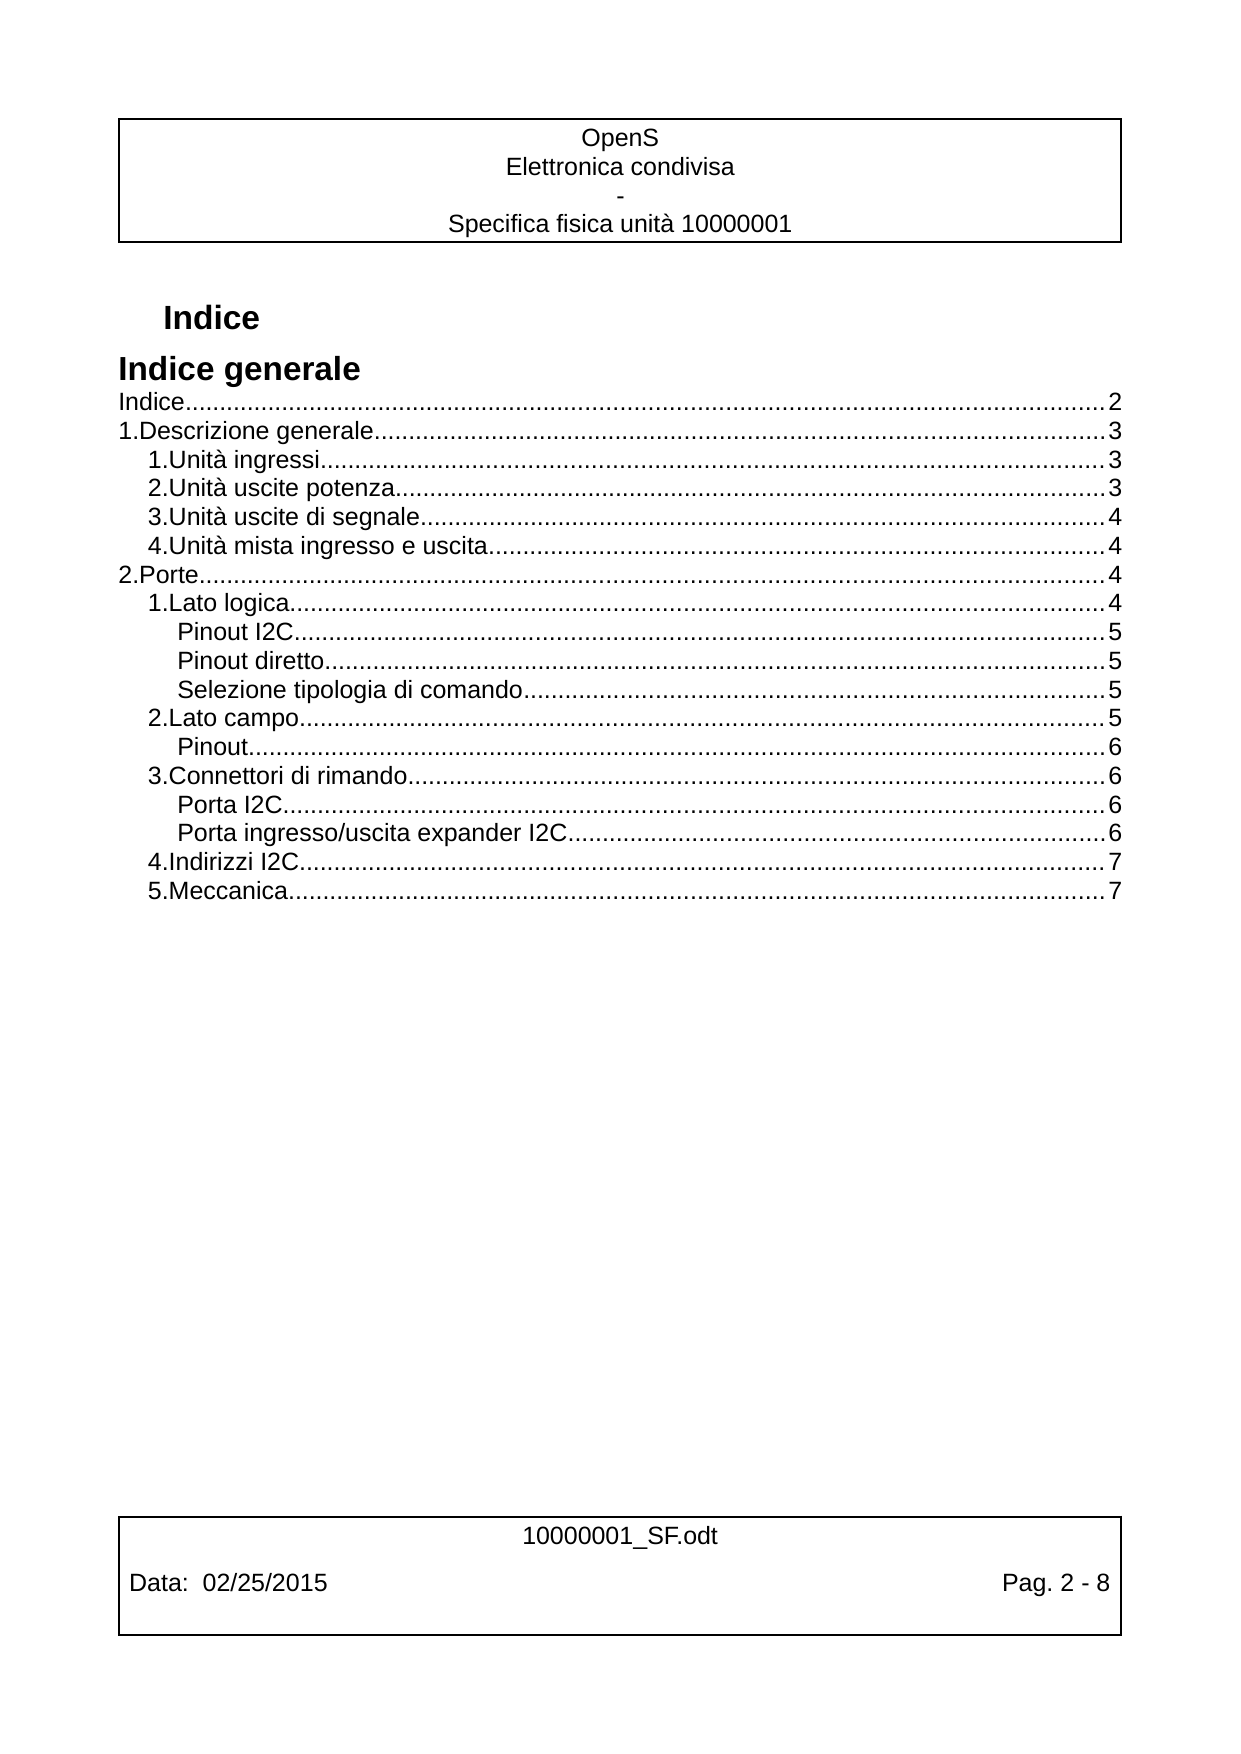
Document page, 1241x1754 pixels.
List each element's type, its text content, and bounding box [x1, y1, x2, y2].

text 1.Unità ingressi 3 [148, 445, 1122, 473]
text Selezione tipologia di comando 5 [177, 675, 1122, 703]
text Pinout diretto 5 [177, 646, 1122, 675]
text 2.Unità uscite potenza 3 [148, 473, 1122, 502]
text Indice 2 [118, 387, 1122, 416]
text 1.Descrizione generale 3 [118, 416, 1122, 445]
text 3.Unità uscite di segnale 4 [148, 502, 1122, 531]
text Porta ingresso/uscita expander I2C 6 [177, 818, 1122, 847]
text 4.Unità mista ingresso e uscita 4 [148, 531, 1122, 560]
text Porta I2C 6 [177, 790, 1122, 818]
text 3.Connettori di rimando 6 [148, 761, 1122, 790]
text Pinout 6 [177, 732, 1122, 761]
text 1.Lato logica 4 [148, 588, 1122, 617]
text Pinout I2C 5 [177, 617, 1122, 646]
text 4.Indirizzi I2C 7 [148, 847, 1122, 876]
text 5.Meccanica 7 [148, 876, 1122, 905]
text 2.Lato campo 5 [148, 703, 1122, 732]
subtitle Indice [118, 298, 1122, 336]
text 2.Porte 4 [118, 560, 1122, 588]
subtitle Indice generale [118, 349, 1122, 387]
